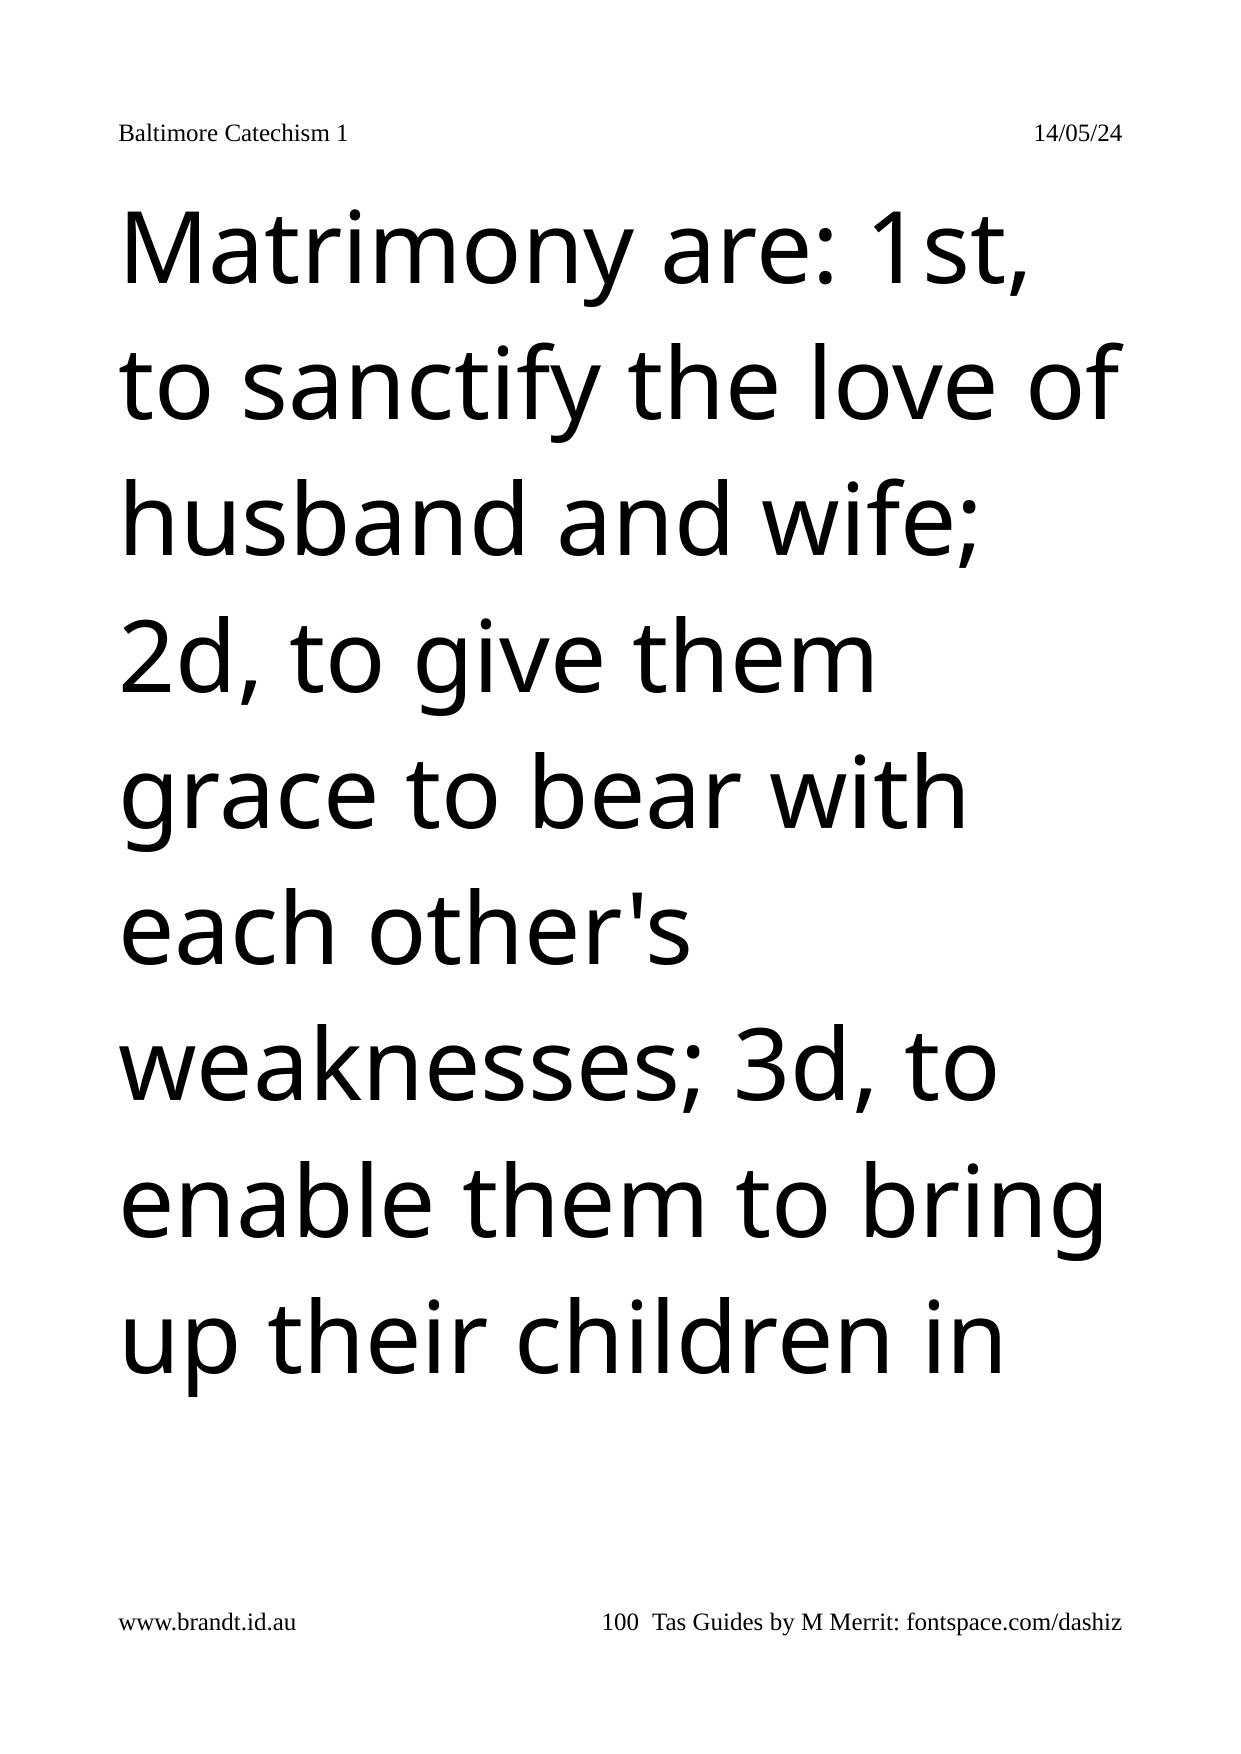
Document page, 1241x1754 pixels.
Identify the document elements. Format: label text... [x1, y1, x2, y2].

text Matrimony are: 1st, to sanctify the love of husband and wife; 2d, to give them grace to bear with each other's weaknesses; 3d, to enable them to bring up their children in [118, 176, 1122, 1403]
